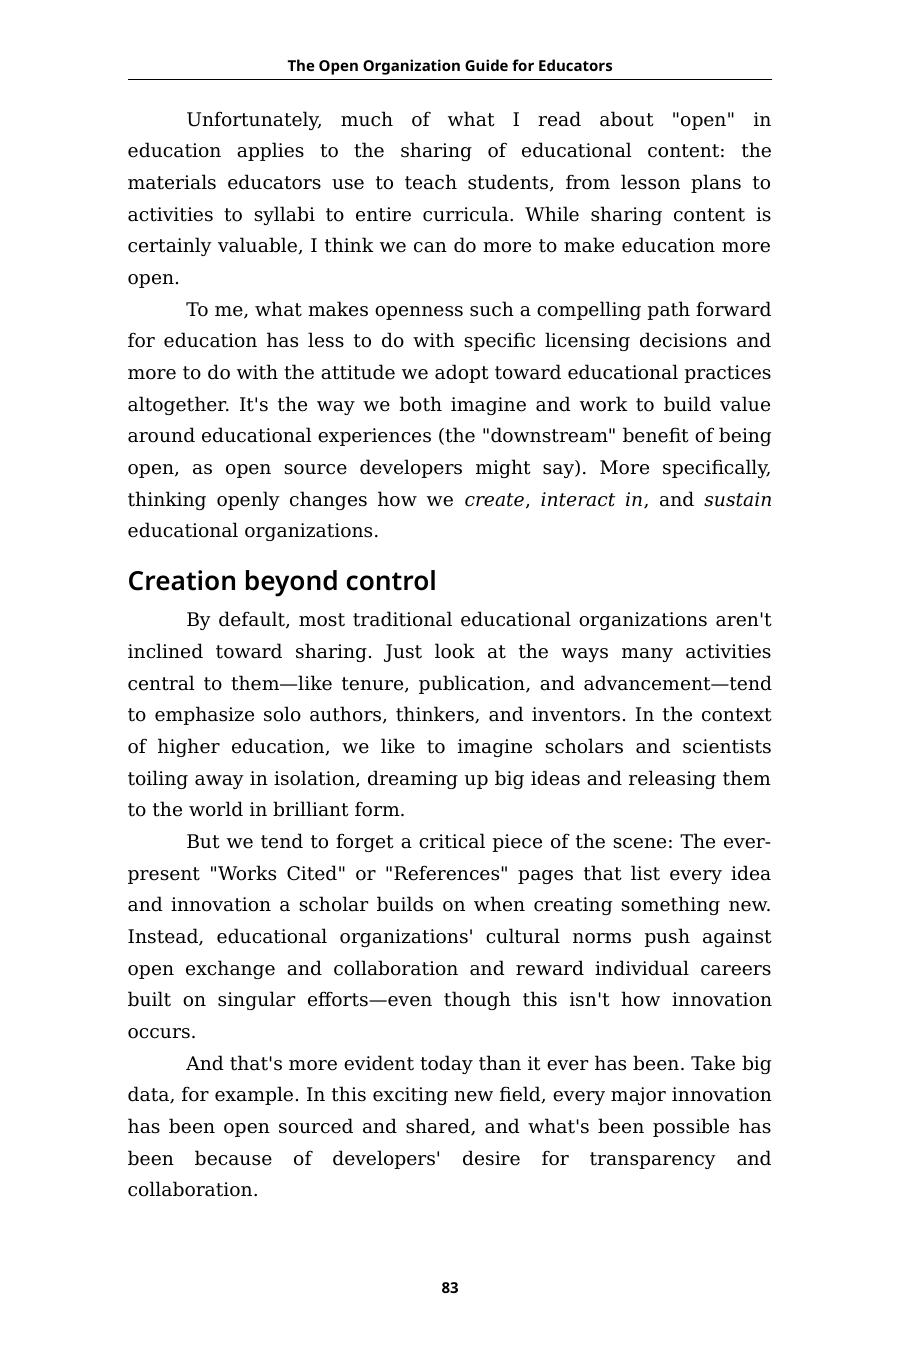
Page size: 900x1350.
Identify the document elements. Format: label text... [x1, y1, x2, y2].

text To me, what makes openness such a compelling path forward for education has less to do with specific licensing decisions and more to do with the attitude we adopt toward educational practices altogether. It's the way we both imagine and work to build value around educational experiences (the "downstream" benefit of being open, as open source developers might say). More specifically, thinking openly changes how we create, interact in, and sustain educational organizations. [127, 299, 772, 542]
subtitle Creation beyond control [127, 567, 772, 597]
text But we tend to forget a critical piece of the scene: The ever-present "Works Cited" or "References" pages that list every idea and innovation a scholar builds on when creating something new. Instead, educational organizations' cultural norms push against open exchange and collaboration and reward individual careers built on singular efforts—even though this isn't how innovation occurs. [127, 831, 772, 1043]
text Unfortunately, much of what I read about "open" in education applies to the sharing of educational content: the materials educators use to teach students, from lesson plans to activities to syllabi to entire curricula. While sharing content is certainly valuable, I think we can do more to make education more open. [127, 109, 772, 289]
text And that's more evident today than it ever has been. Take big data, for example. In this exciting new field, every major innovation has been open sourced and shared, and what's been possible has been because of developers' desire for transparency and collaboration. [127, 1053, 772, 1201]
text By default, most traditional educational organizations aren't inclined toward sharing. Just look at the ways many activities central to them—like tenure, publication, and advancement—tend to emphasize solo authors, thinkers, and inventors. In the context of higher education, we like to imagine scholars and scientists toiling away in isolation, dreaming up big ideas and releasing them to the world in brilliant form. [127, 609, 772, 821]
